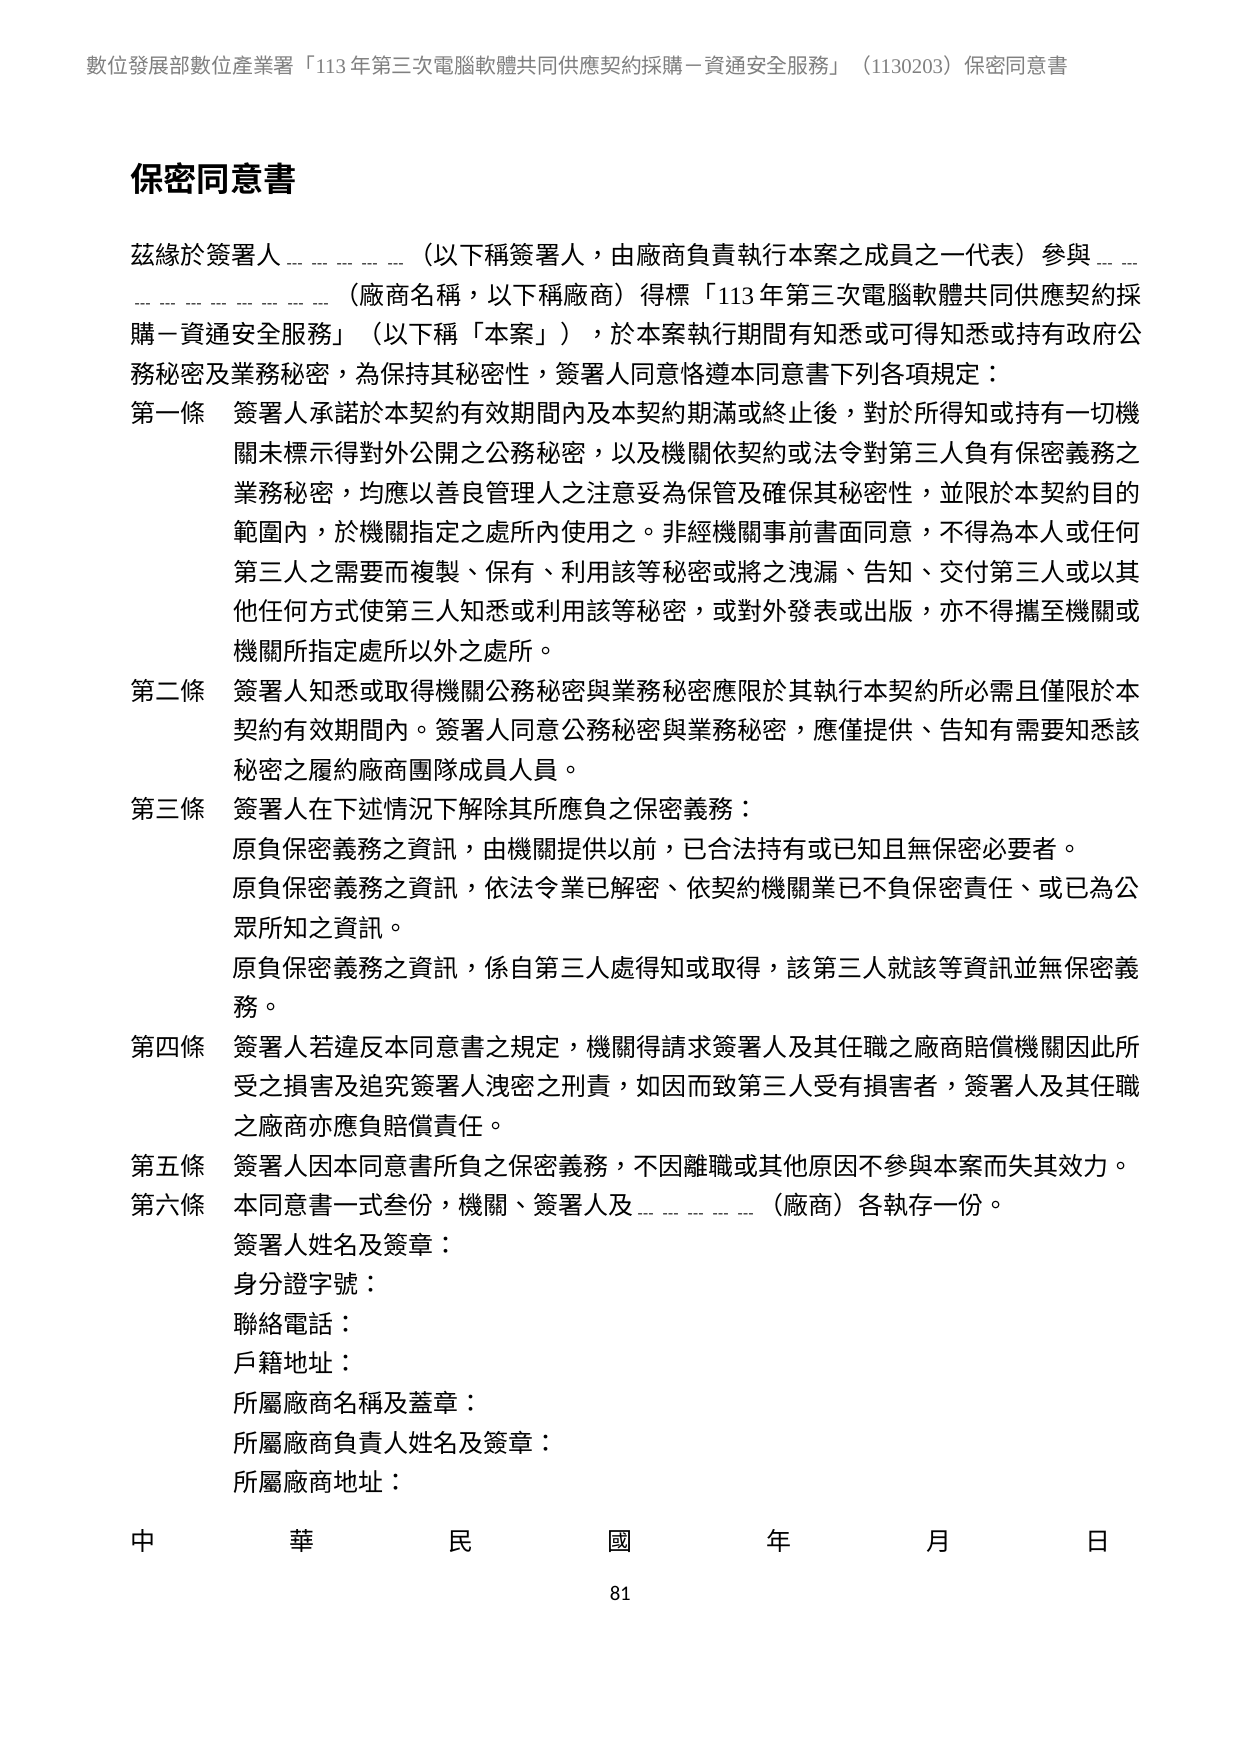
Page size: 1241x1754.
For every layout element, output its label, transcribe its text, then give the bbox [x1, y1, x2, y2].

text 中華民國年月日 [130, 1518, 1110, 1558]
text 聯絡電話： [233, 1302, 1096, 1341]
text 數位發展部數位產業署「113年第三次電腦軟體共同供應契約採購－資通安全服務」（1130203）保密同意書 [86, 40, 1187, 82]
list 簽署人在下述情況下解除其所應負之保密義務： [130, 787, 1142, 827]
text 戶籍地址： [233, 1341, 1096, 1381]
list 簽署人知悉或取得機關公務秘密與業務秘密應限於其執行本契約所必需且僅限於本契約有效期間內。簽署人同意公務秘密與業務秘密，應僅提供、告知有需要知悉該秘密之履約廠商團隊成員人員。 [130, 668, 1142, 787]
text 所屬廠商地址： [233, 1460, 1096, 1499]
list 簽署人承諾於本契約有效期間內及本契約期滿或終止後，對於所得知或持有一切機關未標示得對外公開之公務秘密，以及機關依契約或法令對第三人負有保密義務之業務秘密，均應以善良管理人之注意妥為保管及確保其秘密性，並限於本契約目的範圍內，於機關指定之處所內使用之。非經機關事前書面同意，不得為本人或任何第三人之需要而複製、保有、利用該等秘密或將之洩漏、告知、交付第三人或以其他任何方式使第三人知悉或利用該等秘密，或對外發表或出版，亦不得攜至機關或機關所指定處所以外之處所。 [130, 391, 1142, 668]
text 所屬廠商負責人姓名及簽章： [233, 1420, 1096, 1460]
text 簽署人姓名及簽章： [233, 1222, 1096, 1262]
list 簽署人因本同意書所負之保密義務，不因離職或其他原因不參與本案而失其效力。 [130, 1143, 1142, 1183]
text 所屬廠商名稱及蓋章： [233, 1381, 1096, 1420]
text 原負保密義務之資訊，依法令業已解密、依契約機關業已不負保密責任、或已為公眾所知之資訊。 [232, 866, 1142, 945]
text 茲緣於簽署人﹍﹍﹍﹍﹍（以下稱簽署人，由廠商負責執行本案之成員之一代表）參與﹍﹍﹍﹍﹍﹍﹍﹍﹍﹍（廠商名稱，以下稱廠商）得標「113年第三次電腦軟體共同供應契約採購－資通安全服務」（以下稱「本案」），於本案執行期間有知悉或可得知悉或持有政府公務秘密及業務秘密，為保持其秘密性，簽署人同意恪遵本同意書下列各項規定： [130, 233, 1142, 391]
text 身分證字號： [233, 1262, 1096, 1302]
text 保密同意書 [130, 139, 1110, 214]
list 簽署人若違反本同意書之規定，機關得請求簽署人及其任職之廠商賠償機關因此所受之損害及追究簽署人洩密之刑責，如因而致第三人受有損害者，簽署人及其任職之廠商亦應負賠償責任。 [130, 1024, 1142, 1143]
list 本同意書一式叁份，機關、簽署人及﹍﹍﹍﹍﹍（廠商）各執存一份。 [130, 1183, 1157, 1222]
text 原負保密義務之資訊，係自第三人處得知或取得，該第三人就該等資訊並無保密義務。 [232, 945, 1142, 1024]
text 原負保密義務之資訊，由機關提供以前，已合法持有或已知且無保密必要者。 [232, 827, 1142, 866]
